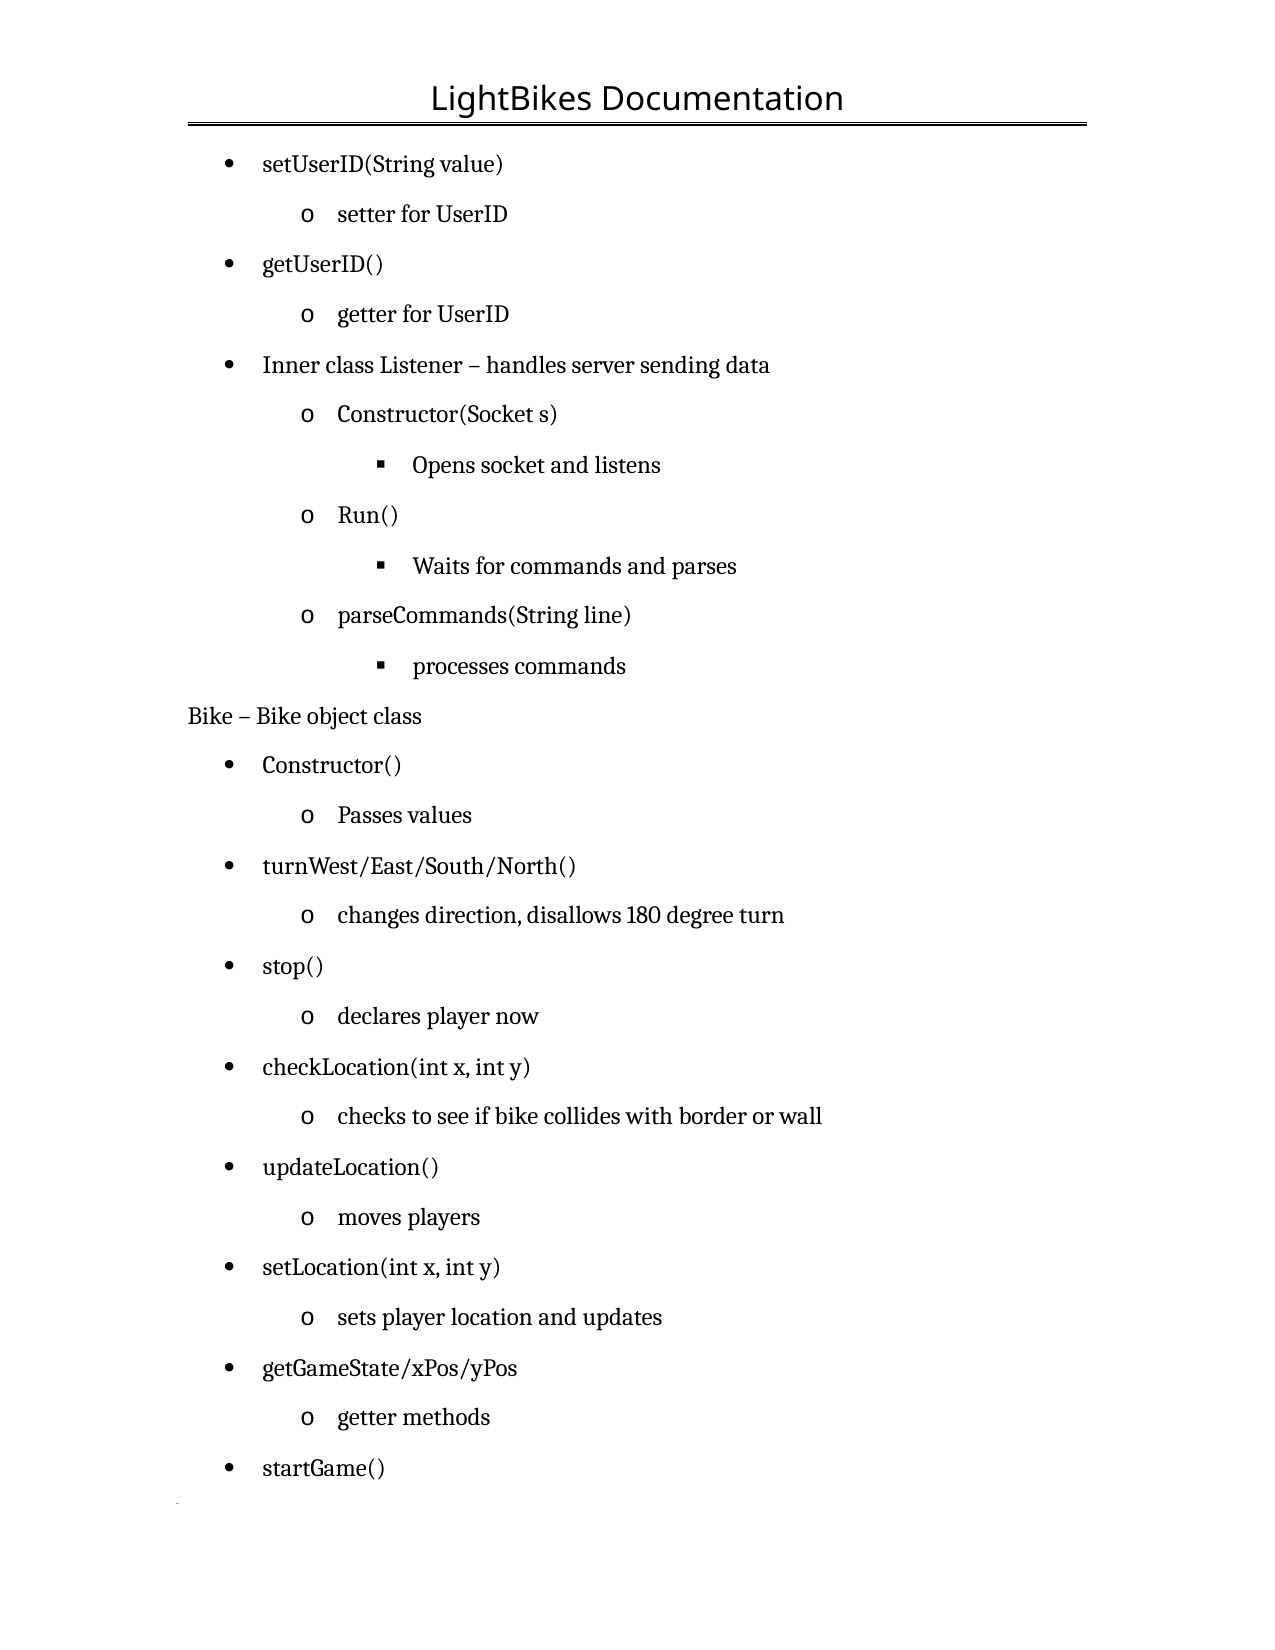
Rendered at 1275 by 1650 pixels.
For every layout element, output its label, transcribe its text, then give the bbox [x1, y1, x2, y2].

list getter methods [300, 1403, 1087, 1433]
list getGameState/xPos/yPos [225, 1354, 1087, 1382]
list Waits for commands and parses [375, 552, 1087, 580]
list setUserID(String value) [225, 150, 1087, 179]
list setLocation(int x, int y) [225, 1253, 1087, 1282]
list getUserID() [225, 250, 1087, 279]
list checks to see if bike collides with border or wall [300, 1102, 1087, 1132]
list Constructor(Socket s) [300, 400, 1087, 430]
list Opens socket and listens [375, 451, 1087, 480]
list startGame() [225, 1454, 1087, 1483]
list sets player location and updates [300, 1303, 1087, 1333]
list Constructor() [225, 751, 1087, 780]
list Run() [300, 501, 1087, 531]
list updateLocation() [225, 1153, 1087, 1182]
list getter for UserID [300, 300, 1087, 330]
list checkLocation(int x, int y) [225, 1052, 1087, 1081]
list changes direction, disallows 180 degree turn [300, 901, 1087, 931]
list Inner class Listener – handles server sending data [225, 351, 1087, 379]
list processes commands [375, 652, 1087, 681]
list stop() [225, 952, 1087, 981]
list declares player now [300, 1002, 1087, 1032]
list turnWest/East/South/North() [225, 852, 1087, 880]
list parseCommands(String line) [300, 601, 1087, 631]
text Bike – Bike object class [187, 702, 1087, 730]
list setter for UserID [300, 199, 1087, 229]
list moves players [300, 1202, 1087, 1232]
list Passes values [300, 801, 1087, 831]
